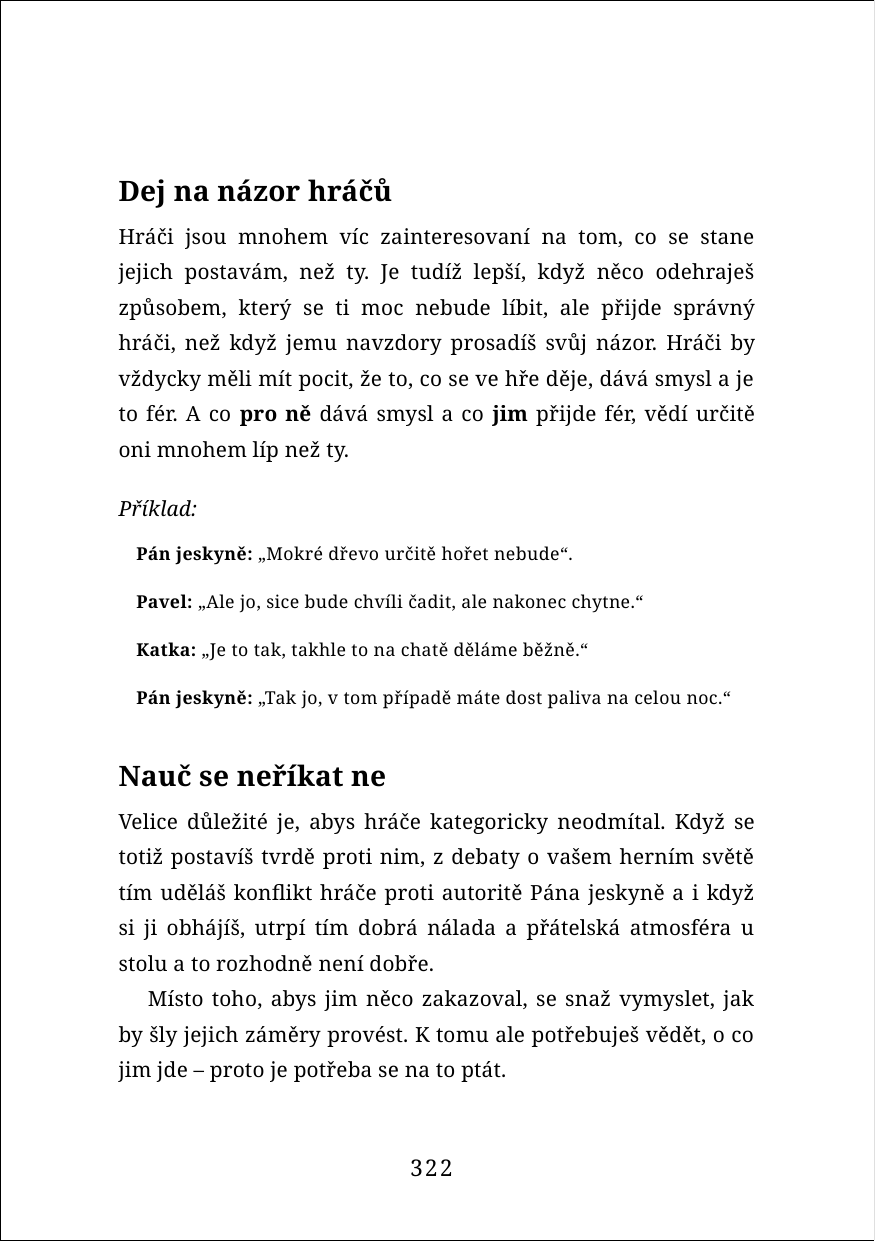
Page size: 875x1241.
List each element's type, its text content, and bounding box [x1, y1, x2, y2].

text Pán jeskyně: „Tak jo, v tom případě máte dost paliva na celou noc.“ [136, 685, 756, 709]
text Pavel: „Ale jo, sice bude chvíli čadit, ale nakonec chytne.“ [136, 589, 756, 613]
text Katka: „Je to tak, takhle to na chatě děláme běžně.“ [136, 637, 756, 661]
text Pán jeskyně: „Mokré dřevo určitě hořet nebude“. [136, 541, 756, 566]
text Hráči jsou mnohem víc zainteresovaní na tom, co se stane jejich postavám, než ty. Je tudíž lepší, když něco odehraješ způsobem, který se ti moc nebude líbit, ale přijde správný hráči, než když jemu navzdory prosadíš svůj názor. Hráči by vždycky měli mít pocit, že to, co se ve hře děje, dává smysl a je to fér. A co pro ně dává smysl a co jim přijde fér, vědí určitě oni mnohem líp než ty. [118, 222, 756, 463]
text Velice důležité je, abys hráče kategoricky neodmítal. Když se totiž postavíš tvrdě proti nim, z debaty o vašem herním světě tím uděláš konflikt hráče proti autoritě Pána jeskyně a i když si ji obhájíš, utrpí tím dobrá nálada a přátelská atmosféra u stolu a to rozhodně není dobře. Místo toho, abys jim něco zakazoval, se snaž vymyslet, jak by šly jejich záměry provést. K tomu ale potřebuješ vědět, o co jim jde – proto je potřeba se na to ptát. [118, 807, 756, 1084]
subtitle Dej na názor hráčů [118, 172, 756, 210]
subtitle Nauč se neříkat ne [118, 757, 756, 795]
text Příklad: [118, 494, 756, 523]
